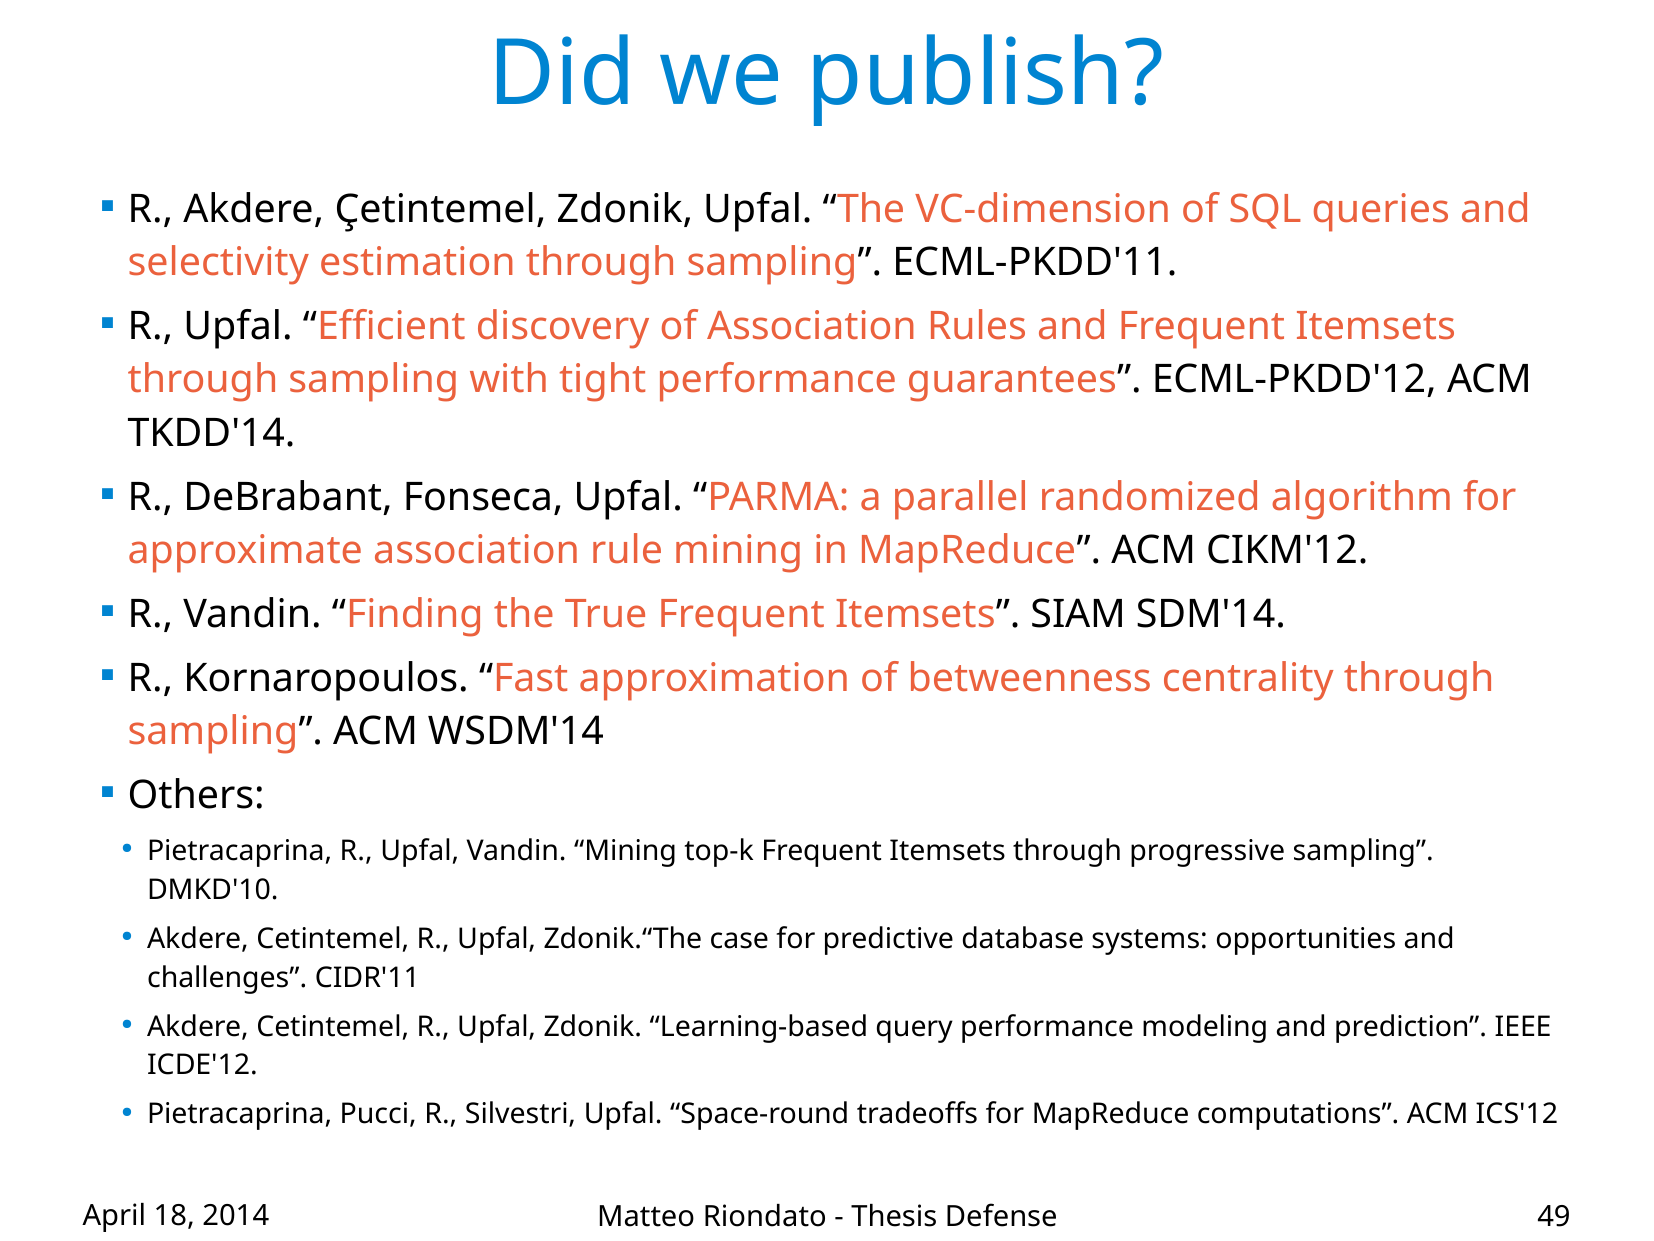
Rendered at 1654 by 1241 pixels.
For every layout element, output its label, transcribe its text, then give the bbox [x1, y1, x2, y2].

title Did we publish? [82, 0, 1571, 139]
list R., Akdere, Çetintemel, Zdonik, Upfal. “The VC-dimension of SQL queries and selectivity estimation through sampling”. ECML-PKDD'11. R., Upfal. “Efficient discovery of Association Rules and Frequent Itemsets through sampling with tight performance guarantees”. ECML-PKDD'12, ACM TKDD'14. R., DeBrabant, Fonseca, Upfal. “PARMA: a parallel randomized algorithm for approximate association rule mining in MapReduce”. ACM CIKM'12. R., Vandin. “Finding the True Frequent Itemsets”. SIAM SDM'14. R., Kornaropoulos. “Fast approximation of betweenness centrality through sampling”. ACM WSDM'14 Others: Pietracaprina, R., Upfal, Vandin. “Mining top-k Frequent Itemsets through progressive sampling”. DMKD'10. Akdere, Cetintemel, R., Upfal, Zdonik.“The case for predictive database systems: opportunities and challenges”. CIDR'11 Akdere, Cetintemel, R., Upfal, Zdonik. “Learning-based query performance modeling and prediction”. IEEE ICDE'12. Pietracaprina, Pucci, R., Silvestri, Upfal. “Space-round tradeoffs for MapReduce computations”. ACM ICS'12 [82, 180, 1571, 1186]
